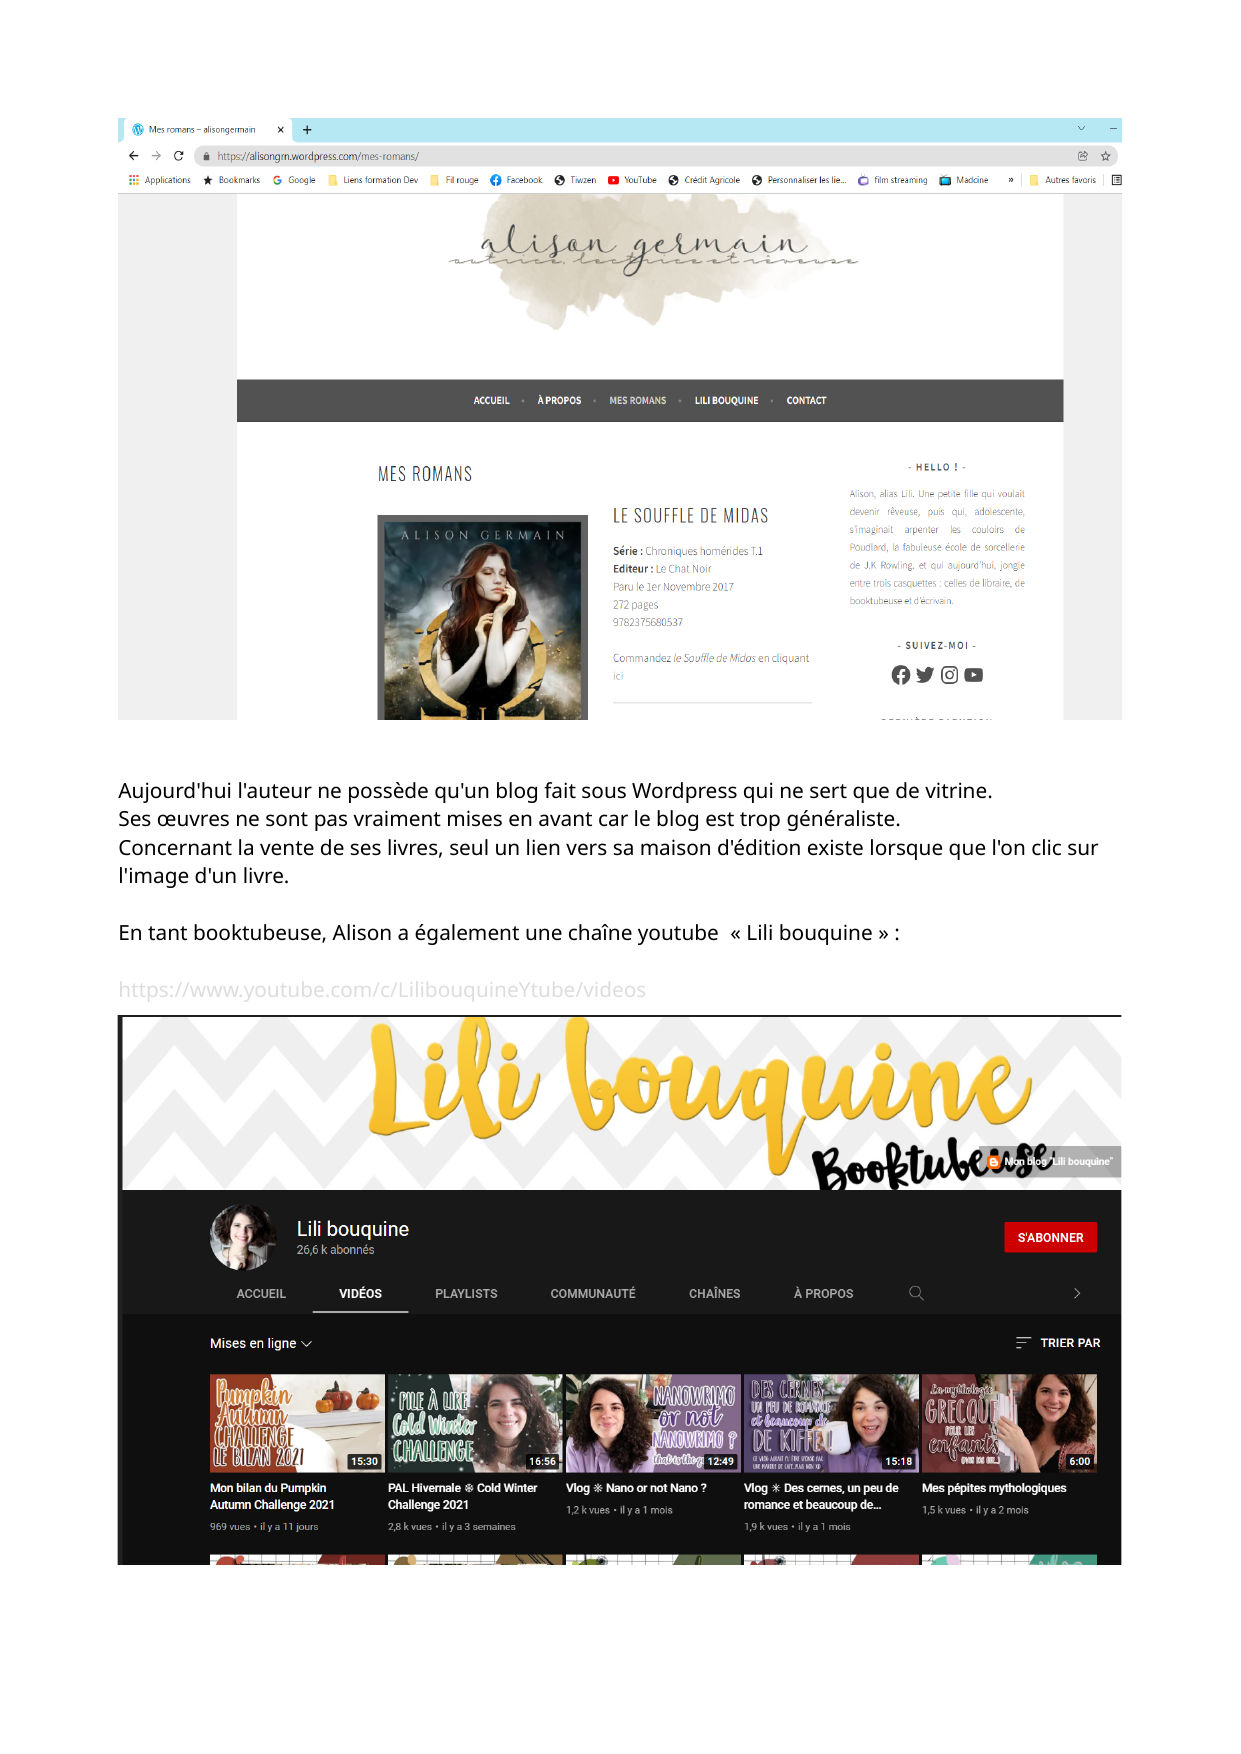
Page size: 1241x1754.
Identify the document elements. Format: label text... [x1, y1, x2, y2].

text Concernant la vente de ses livres, seul un lien vers sa maison d'édition existe lorsque que l'on clic sur l'image d'un livre. [118, 833, 1122, 890]
text https://www.youtube.com/c/LilibouquineYtube/videos [118, 975, 1122, 1003]
text Ses œuvres ne sont pas vraiment mises en avant car le blog est trop généraliste. [118, 804, 1122, 833]
text Aujourd'hui l'auteur ne possède qu'un blog fait sous Wordpress qui ne sert que de vitrine. [118, 776, 1122, 804]
text En tant booktubeuse, Alison a également une chaîne youtube « Lili bouquine » : [118, 918, 1122, 947]
